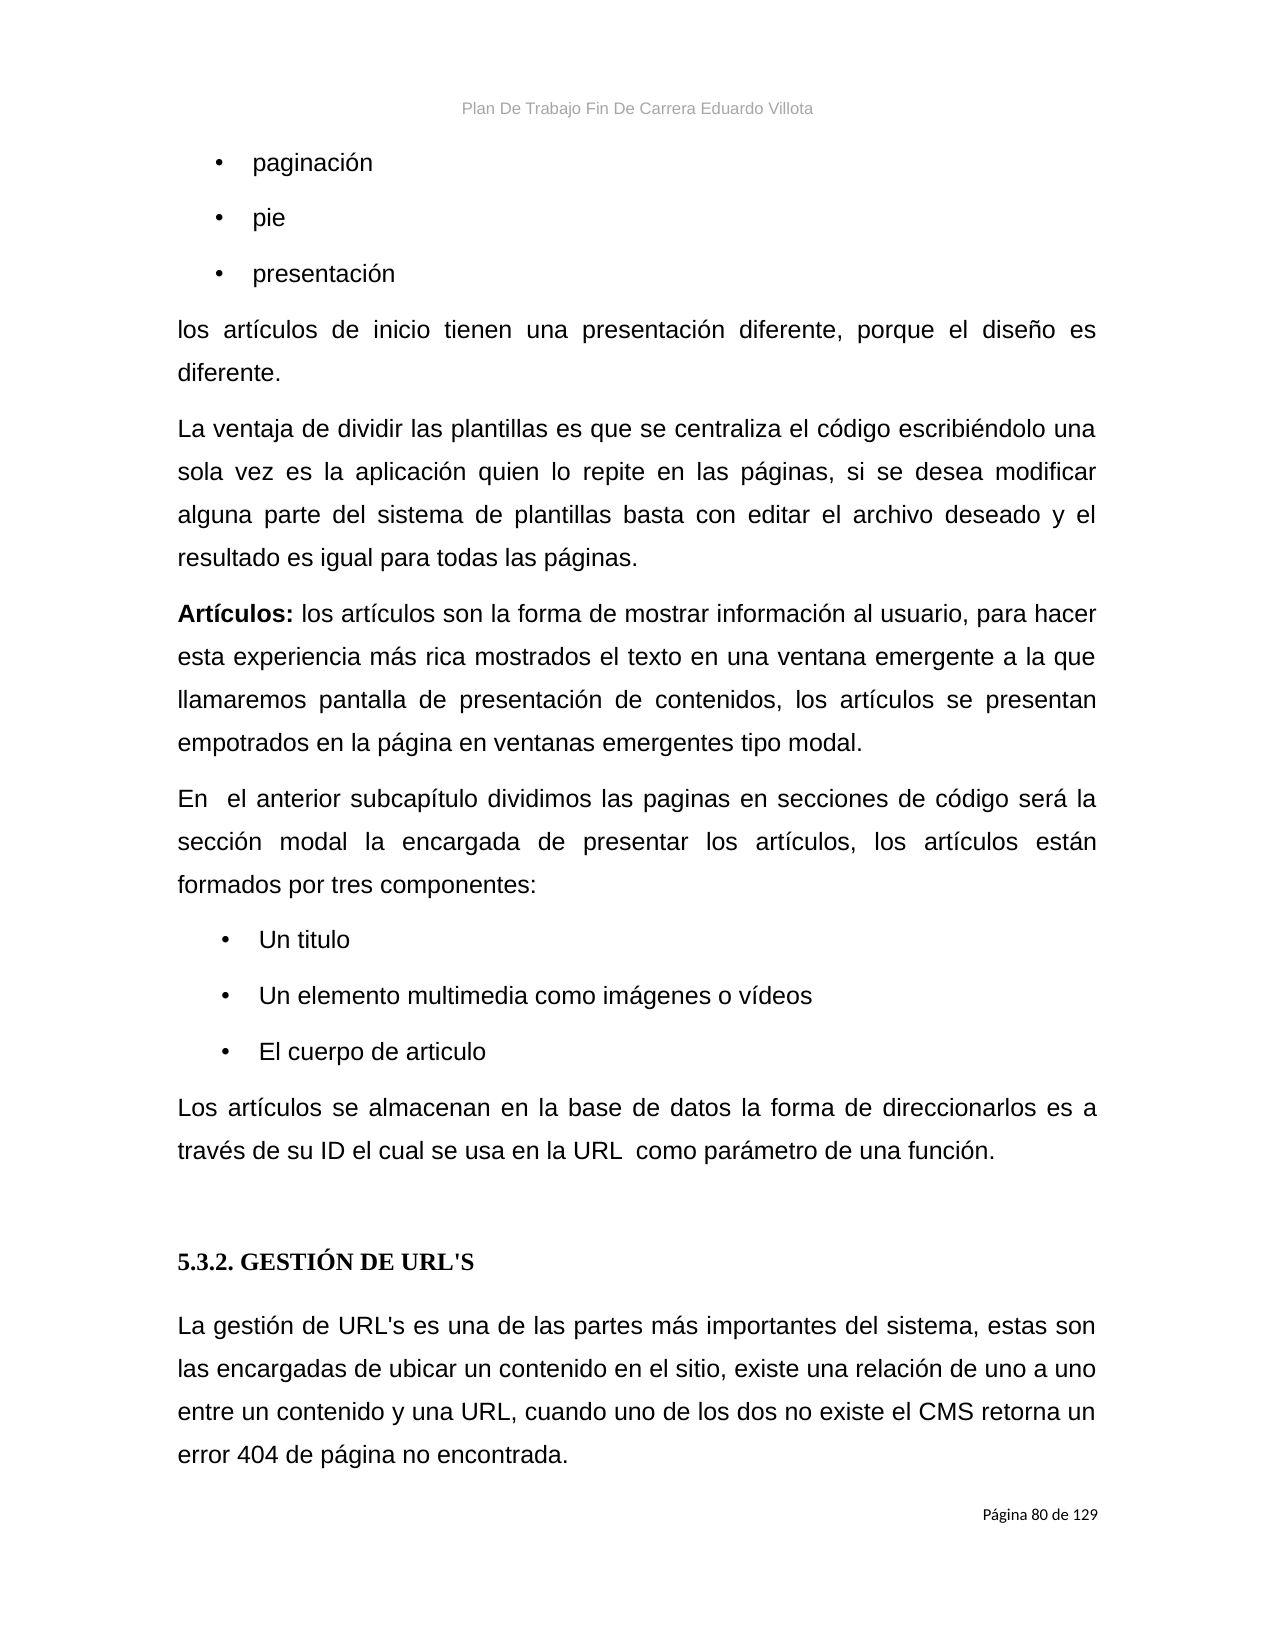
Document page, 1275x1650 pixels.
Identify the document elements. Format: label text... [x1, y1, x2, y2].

text Artículos: los artículos son la forma de mostrar información al usuario, para hacer esta experiencia más rica mostrados el texto en una ventana emergente a la que llamaremos pantalla de presentación de contenidos, los artículos se presentan empotrados en la página en ventanas emergentes tipo modal. [177, 598, 1098, 757]
list Un titulo [221, 925, 1098, 954]
text 5.3.2. GESTIÓN DE URL'S [177, 1247, 1098, 1276]
list pie [215, 203, 1098, 232]
text La gestión de URL's es una de las partes más importantes del sistema, estas son las encargadas de ubicar un contenido en el sitio, existe una relación de uno a uno entre un contenido y una URL, cuando uno de los dos no existe el CMS retorna un error 404 de página no encontrada. [177, 1311, 1098, 1469]
list paginación [215, 148, 1098, 176]
text Los artículos se almacenan en la base de datos la forma de direccionarlos es a través de su ID el cual se usa en la URL como parámetro de una función. [177, 1093, 1098, 1164]
list Un elemento multimedia como imágenes o vídeos [221, 981, 1098, 1010]
text En el anterior subcapítulo dividimos las paginas en secciones de código será la sección modal la encargada de presentar los artículos, los artículos están formados por tres componentes: [177, 783, 1098, 898]
list El cuerpo de articulo [221, 1037, 1098, 1066]
text los artículos de inicio tienen una presentación diferente, porque el diseño es diferente. [177, 315, 1098, 387]
text La ventaja de dividir las plantillas es que se centraliza el código escribiéndolo una sola vez es la aplicación quien lo repite en las páginas, si se desea modificar alguna parte del sistema de plantillas basta con editar el archivo deseado y el resultado es igual para todas las páginas. [177, 413, 1098, 572]
list presentación [215, 259, 1098, 288]
